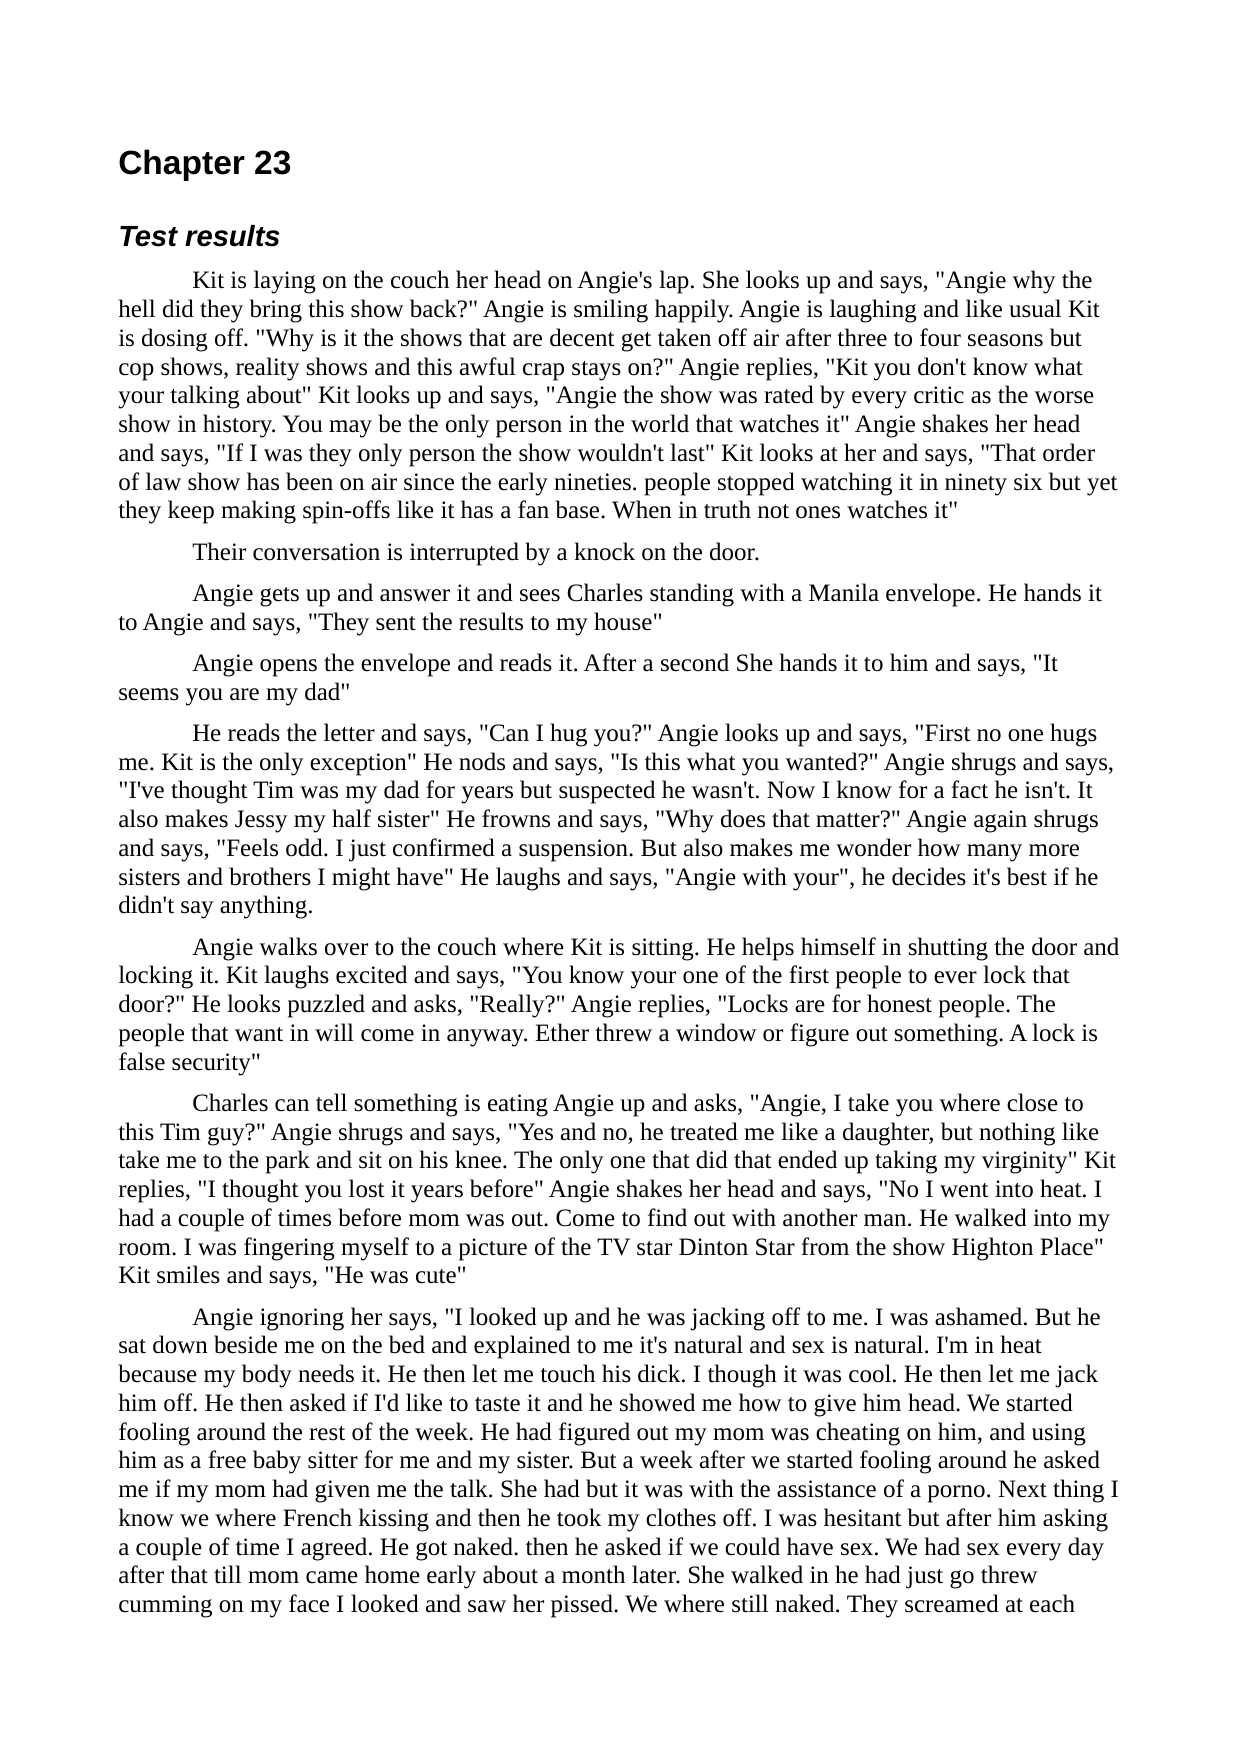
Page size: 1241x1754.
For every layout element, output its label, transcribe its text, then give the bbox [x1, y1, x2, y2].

subtitle Chapter 23 [118, 143, 1122, 182]
text Angie gets up and answer it and sees Charles standing with a Manila envelope. He hands it to Angie and says, "They sent the results to my house" [118, 578, 1122, 635]
text Angie walks over to the couch where Kit is sitting. He helps himself in shutting the door and locking it. Kit laughs excited and says, "You know your one of the first people to ever lock that door?" He looks puzzled and asks, "Really?" Angie replies, "Locks are for honest people. The people that want in will come in anyway. Ether threw a window or figure out something. A lock is false security" [118, 932, 1122, 1075]
text He reads the letter and says, "Can I hug you?" Angie looks up and says, "First no one hugs me. Kit is the only exception" He nods and says, "Is this what you wanted?" Angie shrugs and says, "I've thought Tim was my dad for years but suspected he wasn't. Now I know for a fact he isn't. It also makes Jessy my half sister" He frowns and says, "Why does that matter?" Angie again shrugs and says, "Feels odd. I just confirmed a suspension. But also makes me wonder how many more sisters and brothers I might have" He laughs and says, "Angie with your", he decides it's best if he didn't say anything. [118, 718, 1122, 919]
text Their conversation is interrupted by a knock on the door. [118, 537, 1122, 565]
text Angie opens the envelope and reads it. After a second She hands it to him and says, "It seems you are my dad" [118, 648, 1122, 705]
text Kit is laying on the couch her head on Angie's lap. She looks up and says, "Angie why the hell did they bring this show back?" Angie is smiling happily. Angie is laughing and like usual Kit is dosing off. "Why is it the shows that are decent get taken off air after three to four seasons but cop shows, reality shows and this awful crap stays on?" Angie replies, "Kit you don't know what your talking about" Kit looks up and says, "Angie the show was rated by every critic as the worse show in history. You may be the only person in the world that watches it" Angie shakes her head and says, "If I was they only person the show wouldn't last" Kit looks at her and says, "That order of law show has been on air since the early nineties. people stopped watching it in ninety six but yet they keep making spin-offs like it has a fan base. When in truth not ones watches it" [118, 265, 1122, 524]
text Angie ignoring her says, "I looked up and he was jacking off to me. I was ashamed. But he sat down beside me on the bed and explained to me it's natural and sex is natural. I'm in heat because my body needs it. He then let me touch his dick. I though it was cool. He then let me jack him off. He then asked if I'd like to taste it and he showed me how to give him head. We started fooling around the rest of the week. He had figured out my mom was cheating on him, and using him as a free baby sitter for me and my sister. But a week after we started fooling around he asked me if my mom had given me the talk. She had but it was with the assistance of a porno. Next thing I know we where French kissing and then he took my clothes off. I was hesitant but after him asking a couple of time I agreed. He got naked. then he asked if we could have sex. We had sex every day after that till mom came home early about a month later. She walked in he had just go threw cumming on my face I looked and saw her pissed. We where still naked. They screamed at each [118, 1302, 1122, 1618]
subtitle Test results [118, 219, 1122, 253]
text Charles can tell something is eating Angie up and asks, "Angie, I take you where close to this Tim guy?" Angie shrugs and says, "Yes and no, he treated me like a daughter, but nothing like take me to the park and sit on his knee. The only one that did that ended up taking my virginity" Kit replies, "I thought you lost it years before" Angie shakes her head and says, "No I went into heat. I had a couple of times before mom was out. Come to find out with another man. He walked into my room. I was fingering myself to a picture of the TV star Dinton Star from the show Highton Place" Kit smiles and says, "He was cute" [118, 1088, 1122, 1289]
